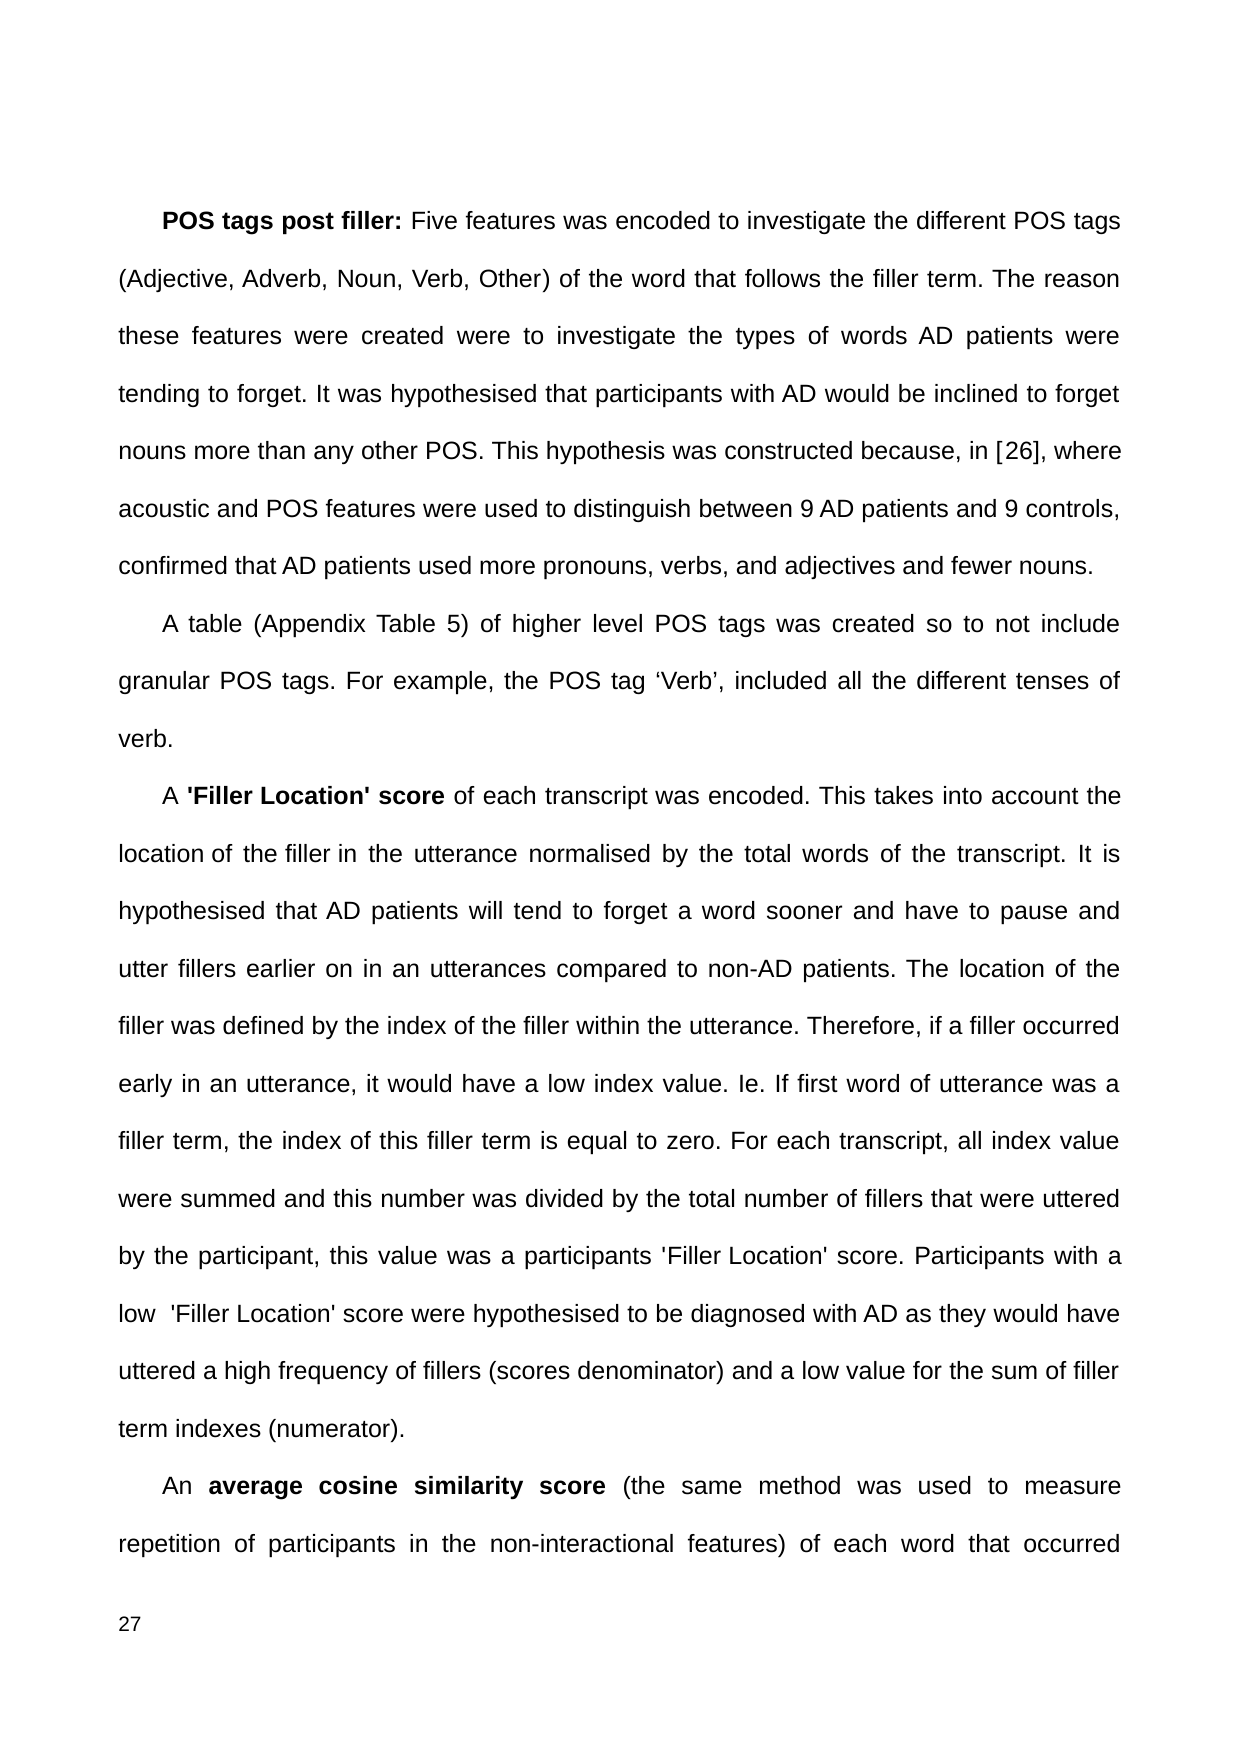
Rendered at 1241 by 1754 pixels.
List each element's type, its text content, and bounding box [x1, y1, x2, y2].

text A table (Appendix Table 5) of higher level POS tags was created so to not include granular POS tags. For example, the POS tag ‘Verb’, included all the different tenses of verb. [118, 609, 1122, 752]
text POS tags post filler: Five features was encoded to investigate the different POS tags (Adjective, Adverb, Noun, Verb, Other) of the word that follows the filler term. The reason these features were created were to investigate the types of words AD patients were tending to forget. It was hypothesised that participants with AD would be inclined to forget nouns more than any other POS. This hypothesis was constructed because, in [26], where acoustic and POS features were used to distinguish between 9 AD patients and 9 controls, confirmed that AD patients used more pronouns, verbs, and adjectives and fewer nouns. [118, 206, 1122, 580]
text A 'Filler Location' score of each transcript was encoded. This takes into account the location of the filler in the utterance normalised by the total words of the transcript. It is hypothesised that AD patients will tend to forget a word sooner and have to pause and utter fillers earlier on in an utterances compared to non-AD patients. The location of the filler was defined by the index of the filler within the utterance. Therefore, if a filler occurred early in an utterance, it would have a low index value. Ie. If first word of utterance was a filler term, the index of this filler term is equal to zero. For each transcript, all index value were summed and this number was divided by the total number of fillers that were uttered by the participant, this value was a participants 'Filler Location' score. Participants with a low 'Filler Location' score were hypothesised to be diagnosed with AD as they would have uttered a high frequency of fillers (scores denominator) and a low value for the sum of filler term indexes (numerator). [118, 781, 1122, 1442]
text An average cosine similarity score (the same method was used to measure repetition of participants in the non-interactional features) of each word that occurred [118, 1471, 1122, 1557]
